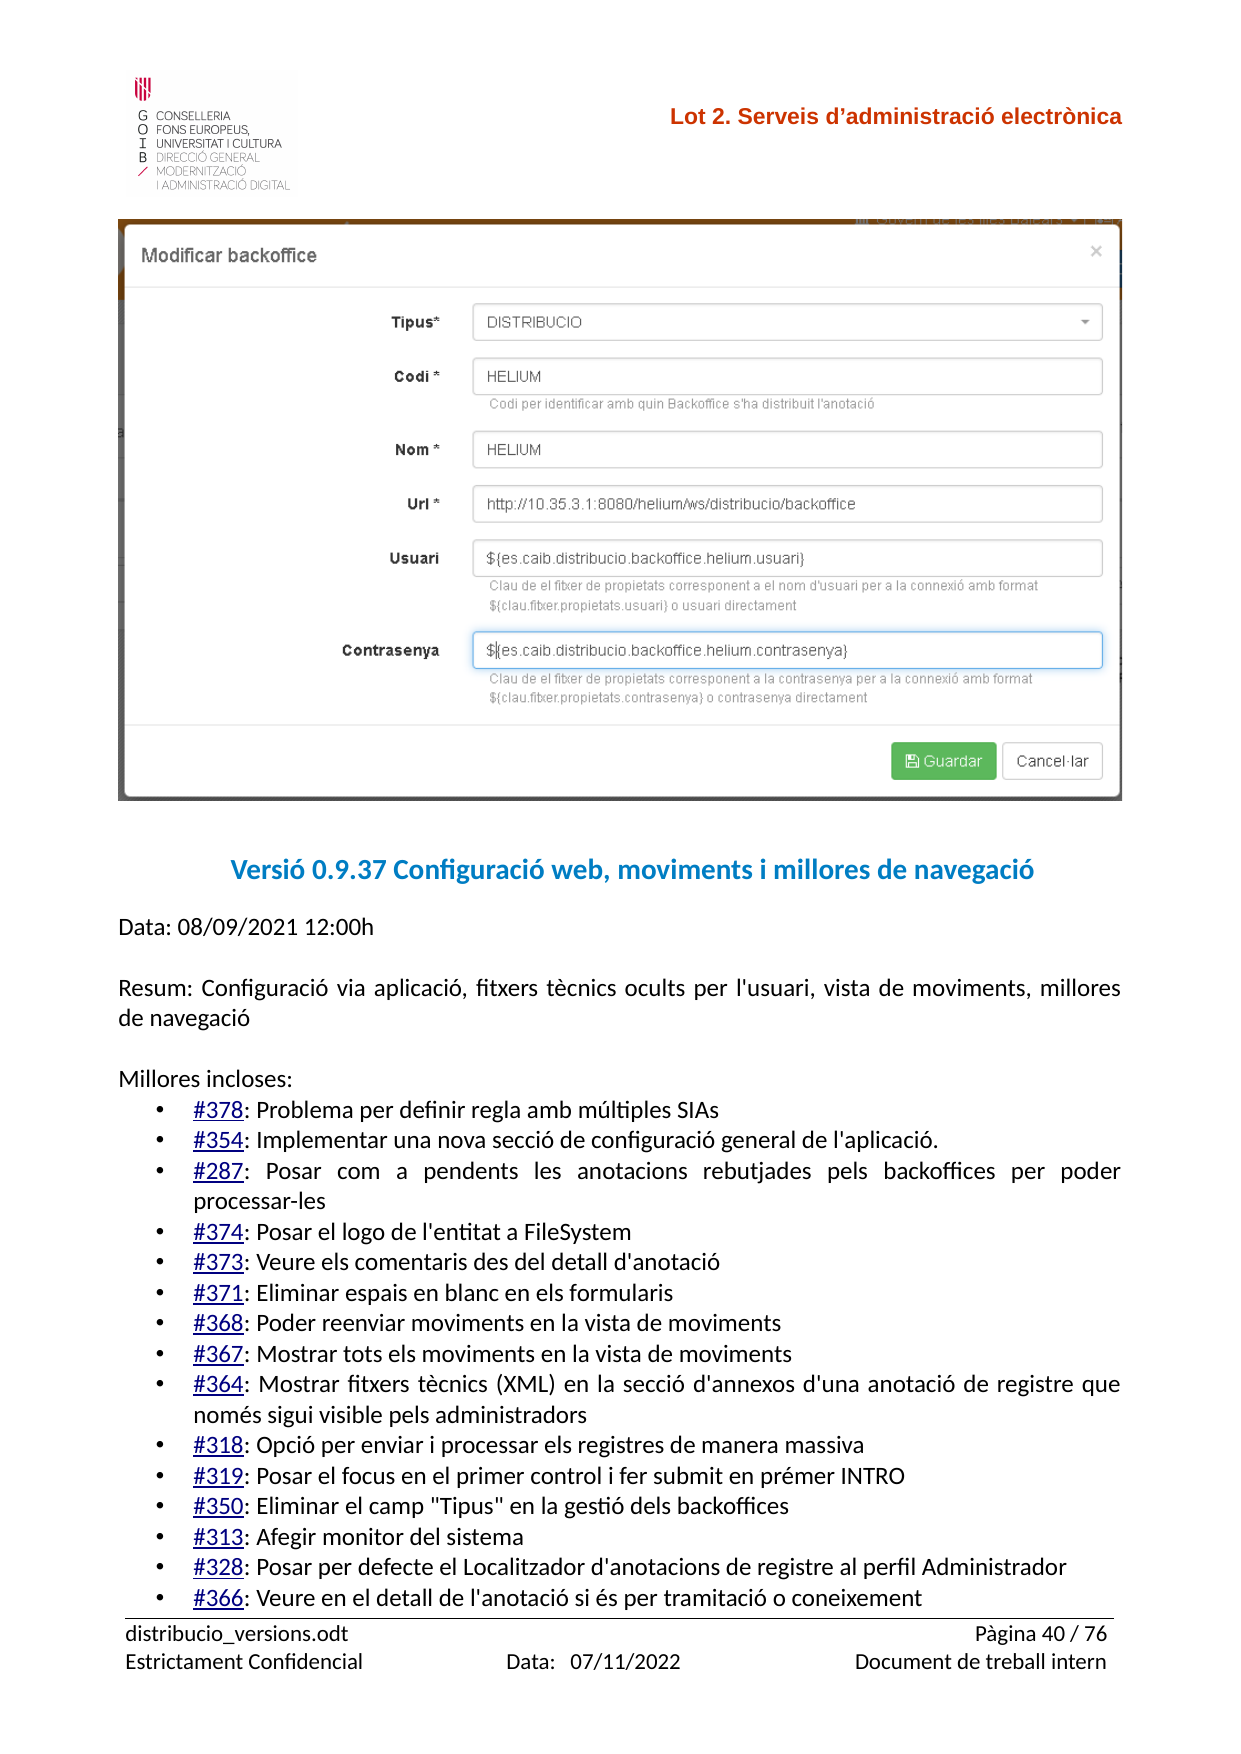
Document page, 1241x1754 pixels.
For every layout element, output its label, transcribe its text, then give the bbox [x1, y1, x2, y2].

list #350: Eliminar el camp "Tipus" en la gestió dels backoffices [156, 1491, 1122, 1521]
list #354: Implementar una nova secció de configuració general de l'aplicació. [156, 1124, 1122, 1155]
text Data: 08/09/2021 12:00h [118, 911, 1122, 941]
list #366: Veure en el detall de l'anotació si és per tramitació o coneixement [156, 1582, 1122, 1613]
picture [118, 219, 1123, 801]
list #364: Mostrar fitxers tècnics (XML) en la secció d'annexos d'una anotació de registre que només sigui visible pels administradors [156, 1368, 1122, 1429]
list #318: Opció per enviar i processar els registres de manera massiva [156, 1429, 1122, 1460]
list #319: Posar el focus en el primer control i fer submit en prémer INTRO [156, 1460, 1122, 1491]
list #313: Afegir monitor del sistema [156, 1521, 1122, 1552]
list #374: Posar el logo de l'entitat a FileSystem [156, 1216, 1122, 1246]
list #367: Mostrar tots els moviments en la vista de moviments [156, 1338, 1122, 1368]
text Millores incloses: [118, 1063, 1122, 1094]
list #378: Problema per definir regla amb múltiples SIAs [156, 1094, 1122, 1124]
text Resum: Configuració via aplicació, fitxers tècnics ocults per l'usuari, vista de moviments, millores de navegació [118, 972, 1122, 1033]
list #371: Eliminar espais en blanc en els formularis [156, 1277, 1122, 1307]
list #287: Posar com a pendents les anotacions rebutjades pels backoffices per poder processar-les [156, 1155, 1122, 1216]
list #328: Posar per defecte el Localitzador d'anotacions de registre al perfil Administrador [156, 1552, 1122, 1582]
subtitle Versió 0.9.37 Configuració web, moviments i millores de navegació [153, 851, 1122, 887]
list #373: Veure els comentaris des del detall d'anotació [156, 1246, 1122, 1277]
list #368: Poder reenviar moviments en la vista de moviments [156, 1307, 1122, 1338]
picture [126, 70, 299, 197]
